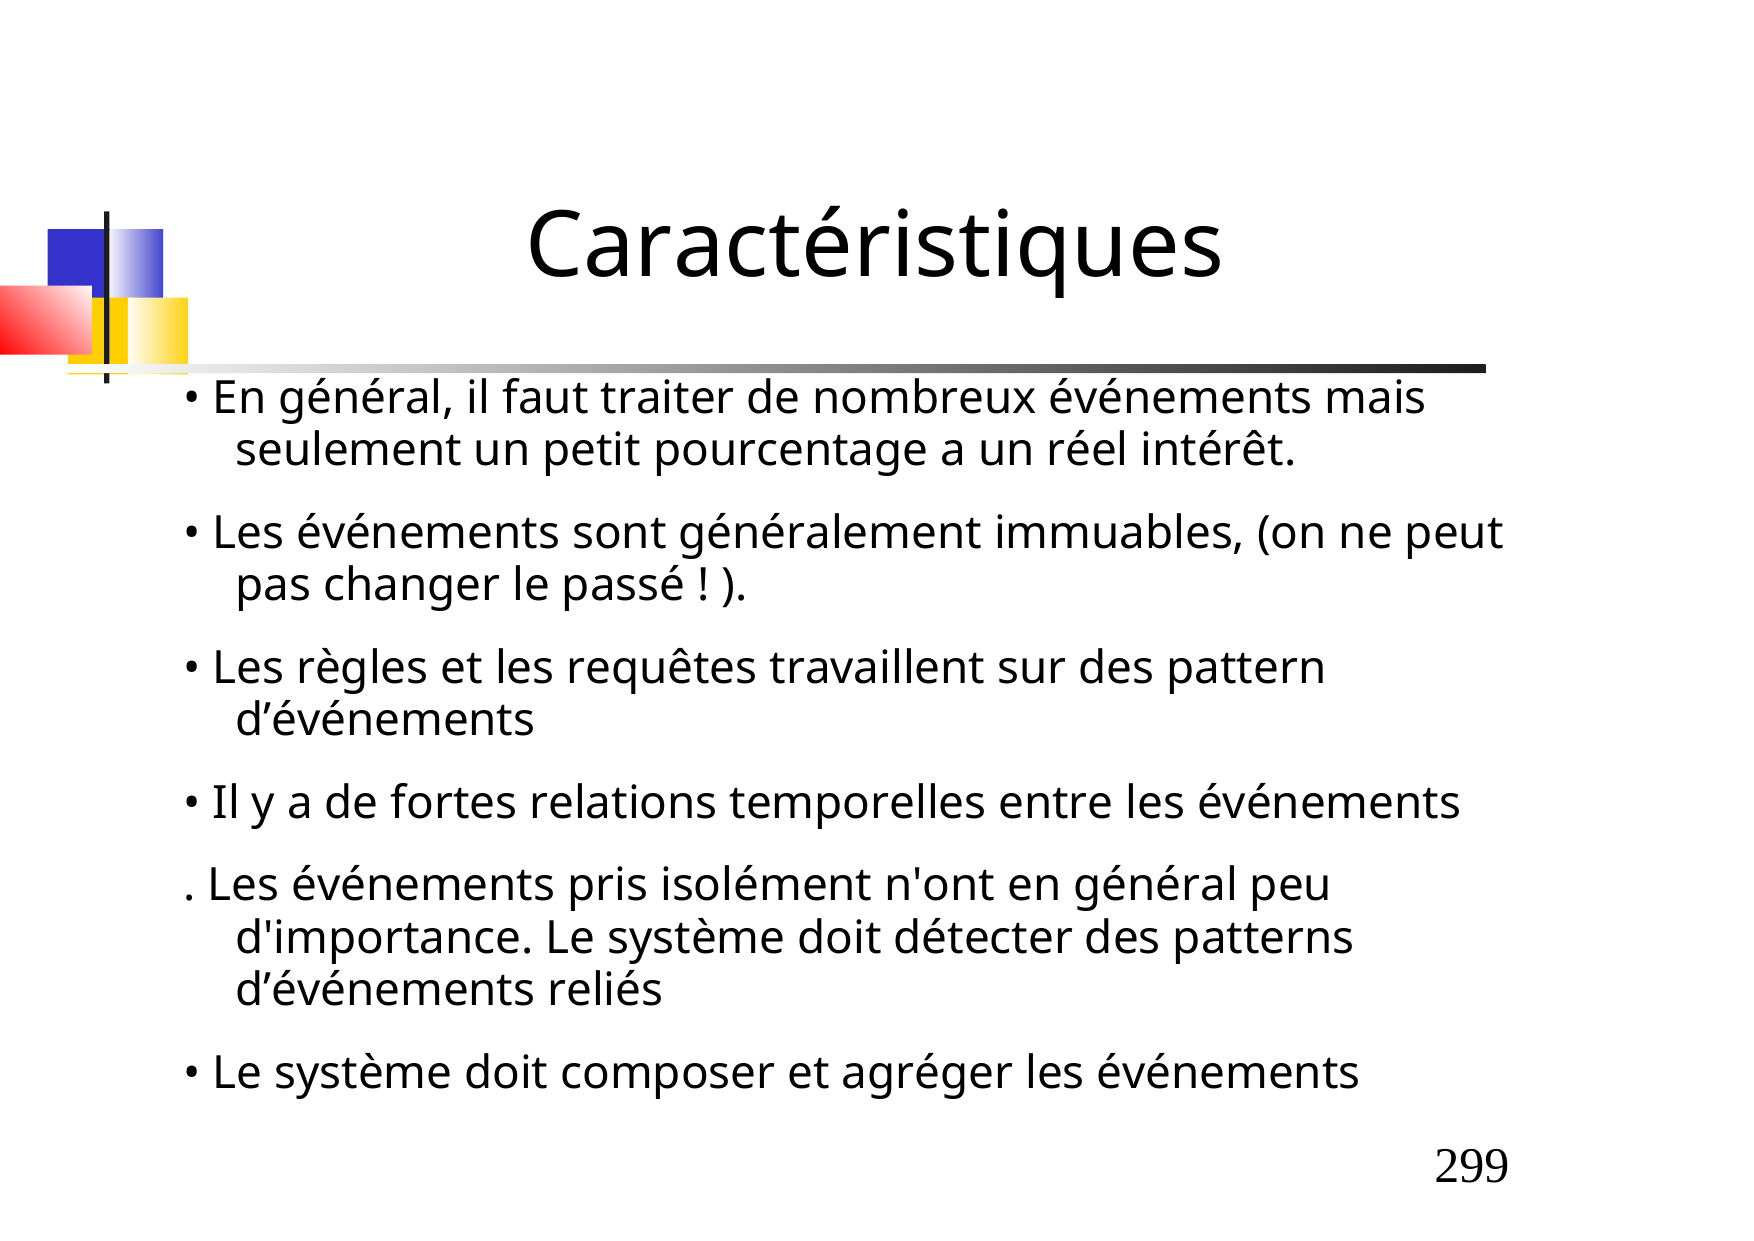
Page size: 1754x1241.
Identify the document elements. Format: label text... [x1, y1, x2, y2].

title Caractéristiques [179, 147, 1572, 344]
list • En général, il faut traiter de nombreux événements mais seulement un petit pourcentage a un réel intérêt. • Les événements sont généralement immuables, (on ne peut pas changer le passé ! ). • Les règles et les requêtes travaillent sur des pattern d’événements • Il y a de fortes relations temporelles entre les événements . Les événements pris isolément n'ont en général peu d'importance. Le système doit détecter des patterns d’événements reliés • Le système doit composer et agréger les événements [179, 371, 1572, 1102]
